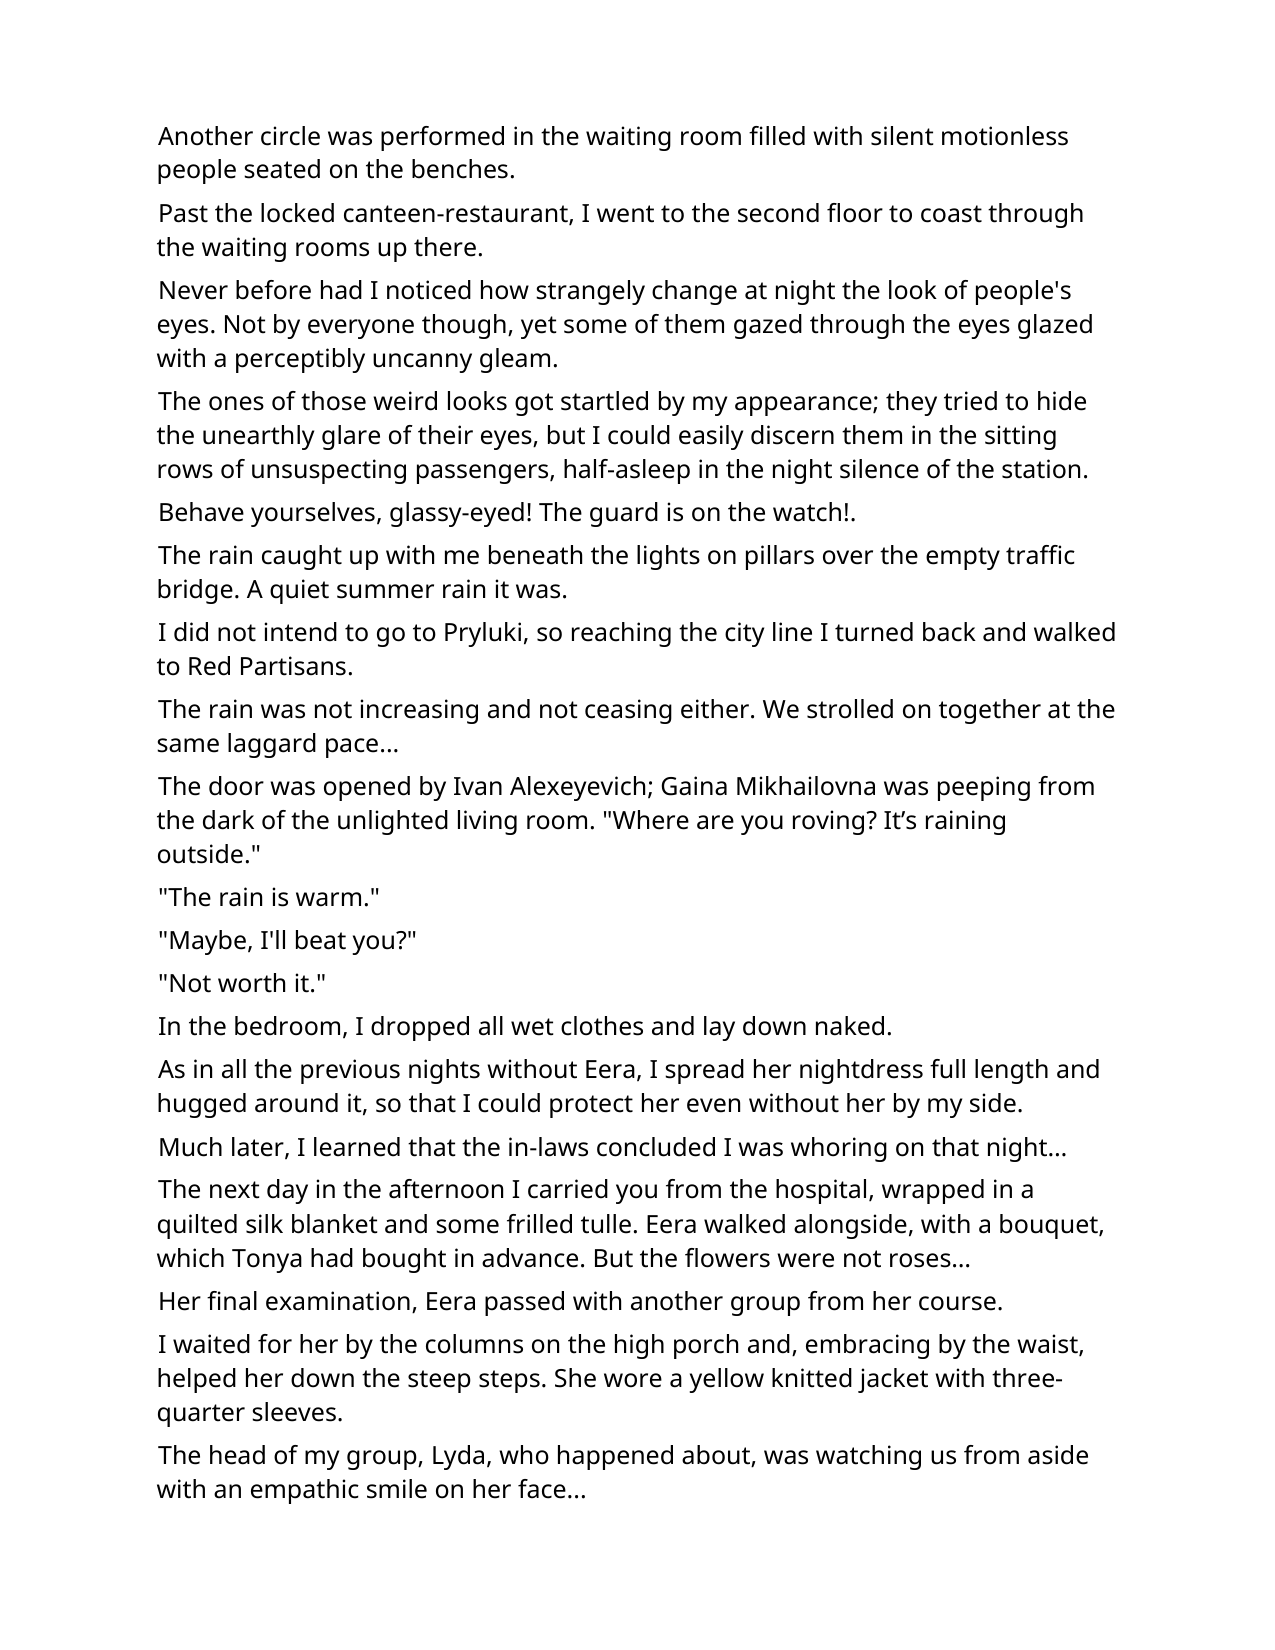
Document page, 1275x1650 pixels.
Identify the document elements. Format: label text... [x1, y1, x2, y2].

text The head of my group, Lyda, who happened about, was watching us from aside with an empathic smile on her face... [156, 1437, 1118, 1506]
text I did not intend to go to Pryluki, so reaching the city line I turned back and walked to Red Partisans. [156, 615, 1118, 683]
text Her final examination, Eera passed with another group from her course. [156, 1283, 1118, 1317]
text I waited for her by the columns on the high porch and, embracing by the waist, helped her down the steep steps. She wore a yellow knitted jacket with three-quarter sleeves. [156, 1326, 1118, 1428]
text "Maybe, I'll beat you?" [156, 923, 1118, 957]
text Much later, I learned that the in-laws concluded I was whoring on that night… [156, 1129, 1118, 1163]
text Behave yourselves, glassy-eyed! The guard is on the watch!. [156, 494, 1118, 529]
text As in all the previous nights without Eera, I spread her nightdress full length and hugged around it, so that I could protect her even without her by my side. [156, 1052, 1118, 1120]
text The next day in the afternoon I carried you from the hospital, wrapped in a quilted silk blanket and some frilled tulle. Eera walked alongside, with a bouquet, which Tonya had bought in advance. But the flowers were not roses… [156, 1172, 1118, 1274]
text The ones of those weird looks got startled by my appearance; they tried to hide the unearthly glare of their eyes, but I could easily discern them in the sitting rows of unsuspecting passengers, half-asleep in the night silence of the station. [156, 383, 1118, 486]
text Never before had I noticed how strangely change at night the look of people's eyes. Not by everyone though, yet some of them gazed through the eyes glazed with a perceptibly uncanny gleam. [156, 272, 1118, 374]
text The door was opened by Ivan Alexeyevich; Gaina Mikhailovna was peeping from the dark of the unlighted living room. "Where are you roving? It’s raining outside." [156, 769, 1118, 871]
text In the bedroom, I dropped all wet clothes and lay down naked. [156, 1009, 1118, 1043]
text The rain was not increasing and not ceasing either. We strolled on together at the same laggard pace... [156, 692, 1118, 760]
text "Not worth it." [156, 966, 1118, 1000]
text "The rain is warm." [156, 880, 1118, 914]
text The rain caught up with me beneath the lights on pillars over the empty traffic bridge. A quiet summer rain it was. [156, 538, 1118, 606]
text Another circle was performed in the waiting room filled with silent motionless people seated on the benches. [156, 118, 1118, 186]
text Past the locked canteen-restaurant, I went to the second floor to coast through the waiting rooms up there. [156, 195, 1118, 263]
